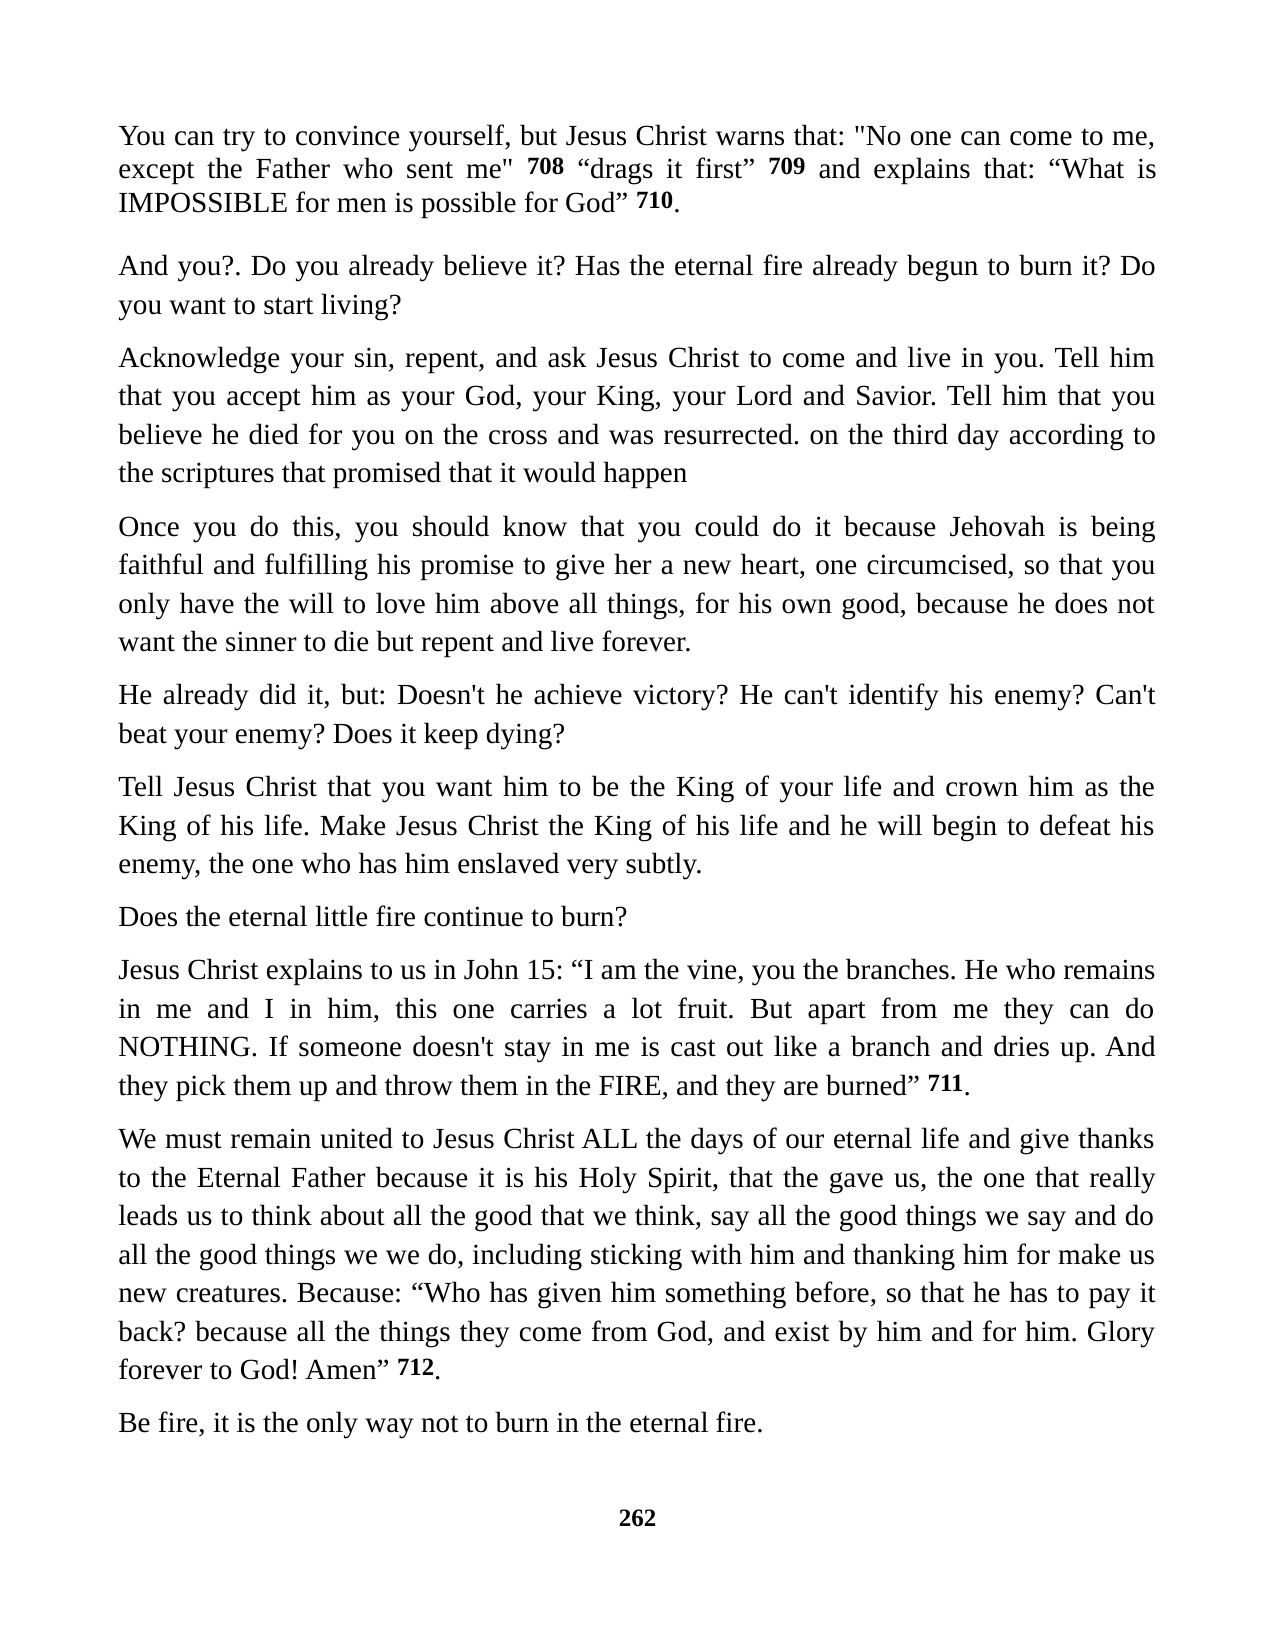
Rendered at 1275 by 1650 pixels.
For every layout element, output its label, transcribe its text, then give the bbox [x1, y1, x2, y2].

text Acknowledge your sin, repent, and ask Jesus Christ to come and live in you. Tell him that you accept him as your God, your King, your Lord and Savior. Tell him that you believe he died for you on the cross and was resurrected. on the third day according to the scriptures that promised that it would happen [118, 340, 1157, 489]
text Once you do this, you should know that you could do it because Jehovah is being faithful and fulfilling his promise to give her a new heart, one circumcised, so that you only have the will to love him above all things, for his own good, because he does not want the sinner to die but repent and live forever. [118, 509, 1157, 658]
text He already did it, but: Doesn't he achieve victory? He can't identify his enemy? Can't beat your enemy? Does it keep dying? [118, 677, 1157, 749]
text We must remain united to Jesus Christ ALL the days of our eternal life and give thanks to the Eternal Father because it is his Holy Spirit, that the gave us, the one that really leads us to think about all the good that we think, say all the good things we say and do all the good things we we do, including sticking with him and thanking him for make us new creatures. Because: “Who has given him something before, so that he has to pay it back? because all the things they come from God, and exist by him and for him. Glory forever to God! Amen” . [118, 1121, 1157, 1386]
text Does the eternal little fire continue to burn? [118, 899, 1157, 933]
text Jesus Christ explains to us in John 15: “I am the vine, you the branches. He who remains in me and I in him, this one carries a lot fruit. But apart from me they can do NOTHING. If someone doesn't stay in me is cast out like a branch and dries up. And they pick them up and throw them in the FIRE, and they are burned” . [118, 952, 1157, 1102]
text You can try to convince yourself, but Jesus Christ warns that: "No one can come to me, except the Father who sent me" “drags it first” and explains that: “What is IMPOSSIBLE for men is possible for God” . [118, 118, 1157, 219]
text Tell Jesus Christ that you want him to be the King of your life and crown him as the King of his life. Make Jesus Christ the King of his life and he will begin to defeat his enemy, the one who has him enslaved very subtly. [118, 769, 1157, 880]
text And you?. Do you already believe it? Has the eternal fire already begun to burn it? Do you want to start living? [118, 248, 1157, 320]
text Be fire, it is the only way not to burn in the eternal fire. [118, 1406, 1157, 1439]
